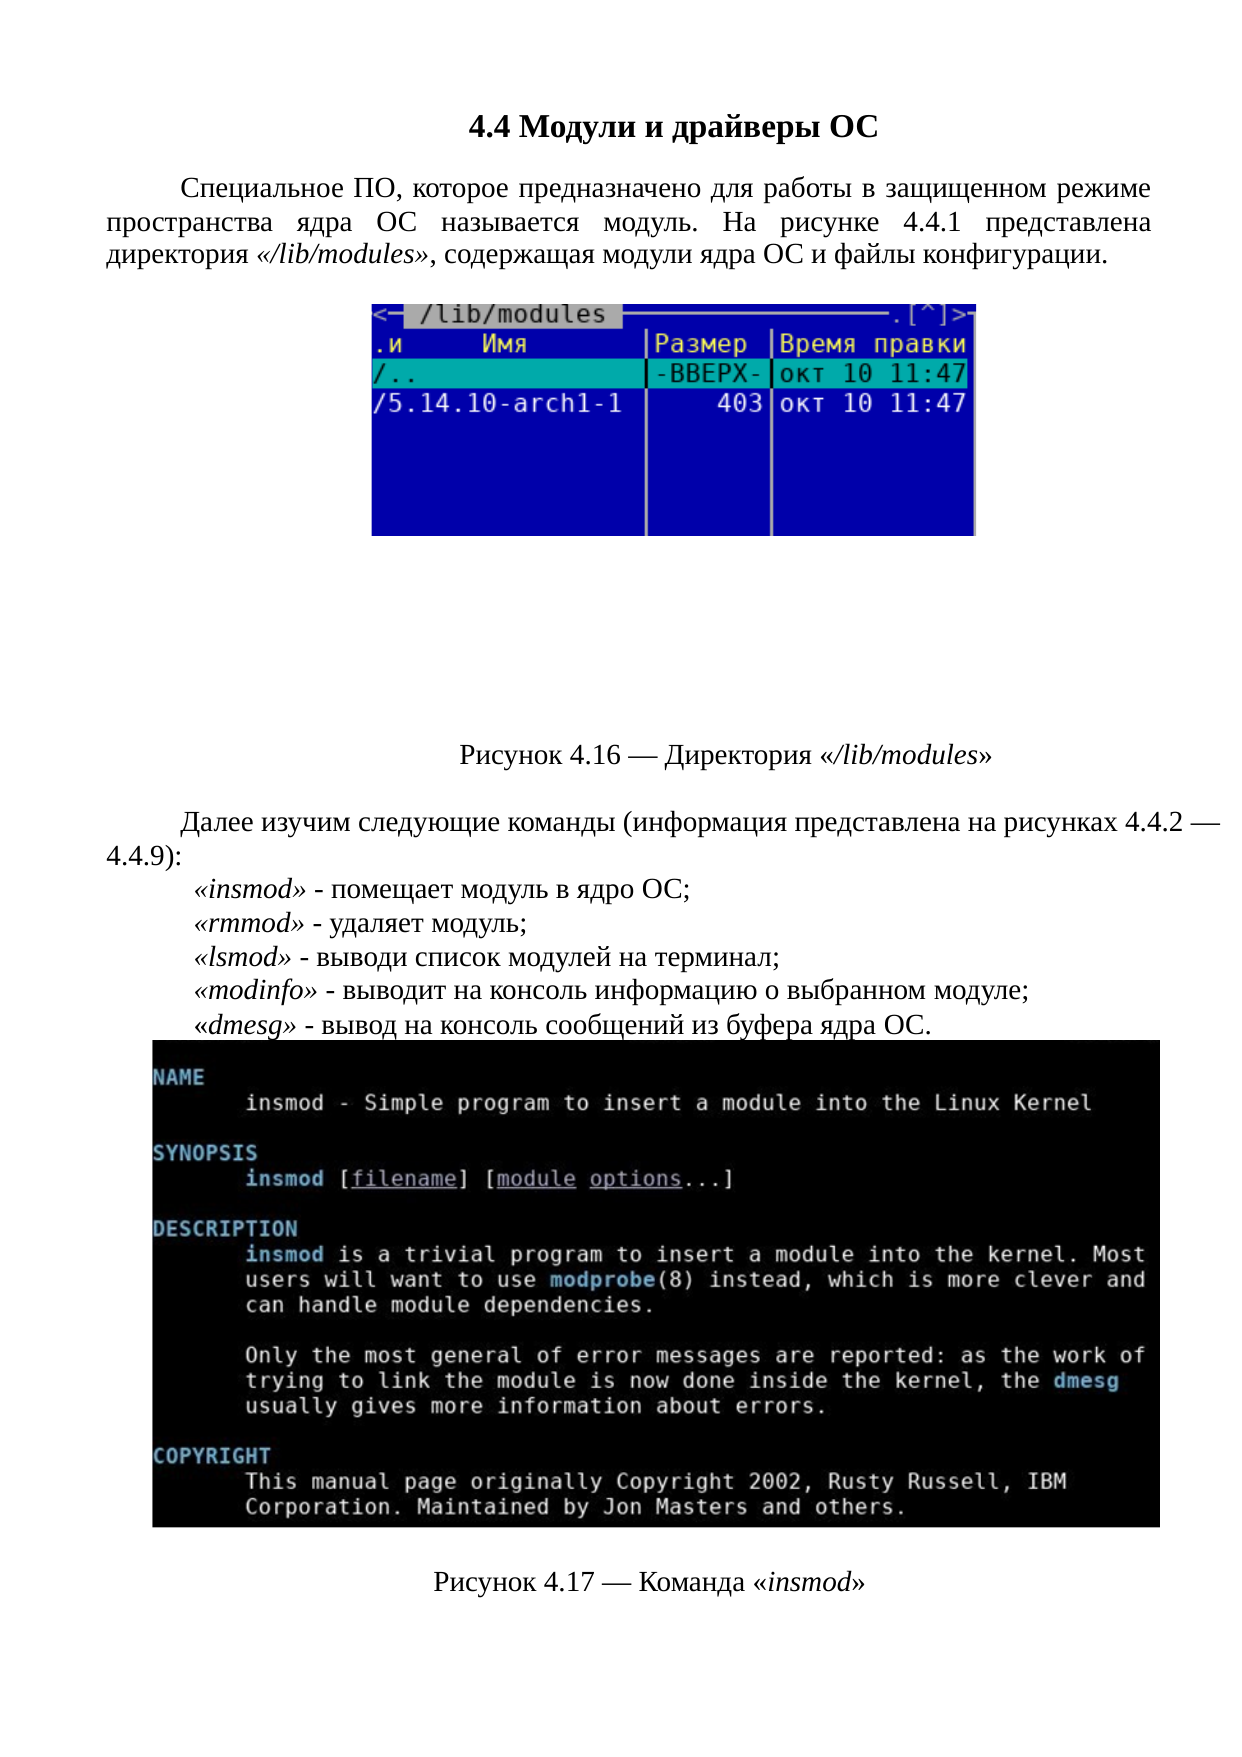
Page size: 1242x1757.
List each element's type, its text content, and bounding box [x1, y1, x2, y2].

text Рисунок 4.17 — Команда «insmod» [389, 1564, 1242, 1597]
picture [150, 1040, 1160, 1530]
text Рисунок 4.16 — Директория «/lib/modules» [401, 737, 1242, 771]
list «dmesg» - вывод на консоль сообщений из буфера ядра ОС. [193, 1007, 1242, 1040]
text Специальное ПО, которое предназначено для работы в защищенном режиме пространства ядра ОС называется модуль. На рисунке 4.4.1 представлена директория «/lib/modules», содержащая модули ядра ОС и файлы конфигурации. [106, 171, 1152, 270]
subtitle 4.4 Модули и драйверы ОС [106, 106, 1242, 144]
list «modinfo» - выводит на консоль информацию о выбранном модуле; [193, 973, 1242, 1006]
text Далее изучим следующие команды (информация представлена на рисунках 4.4.2 — 4.4.9): [106, 804, 1242, 871]
list «lsmod» - выводи список модулей на терминал; [193, 939, 1242, 973]
picture [371, 304, 977, 536]
list «rmmod» - удаляет модуль; [193, 906, 1242, 939]
list «insmod» - помещает модуль в ядро ОС; [193, 872, 1242, 906]
